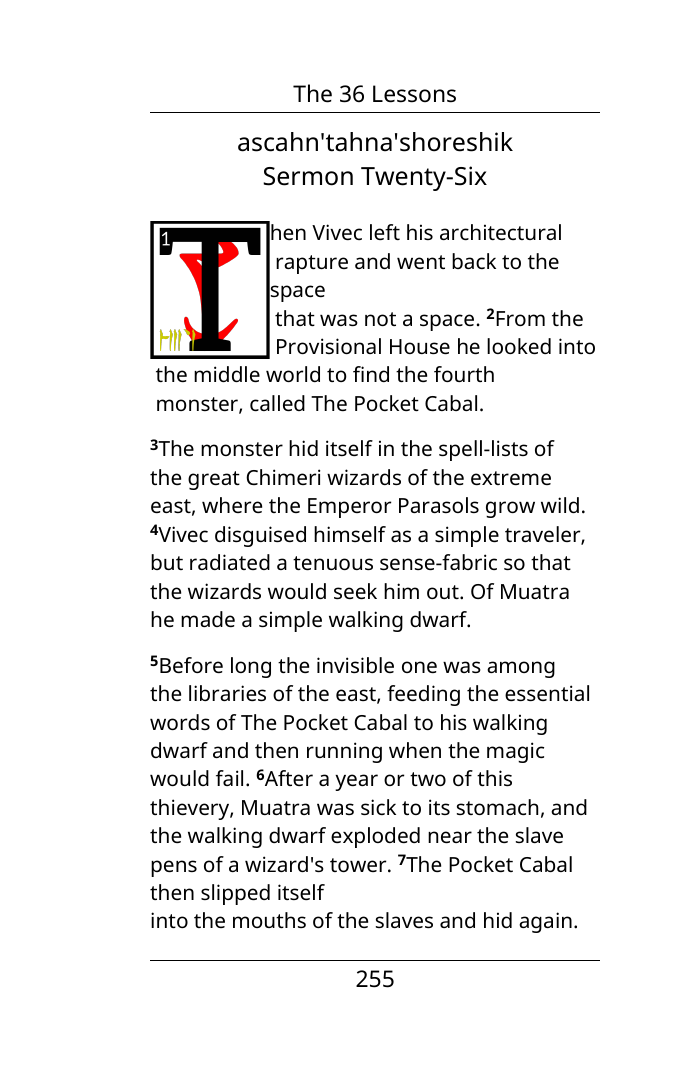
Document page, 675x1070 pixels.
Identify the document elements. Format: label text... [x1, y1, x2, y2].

text Provisional House he looked into [150, 332, 600, 361]
text hen Vivec left his architectural [150, 218, 600, 247]
text the middle world to find the fourth [150, 361, 600, 389]
text 5Before long the invisible one was among the libraries of the east, feeding the essential words of The Pocket Cabal to his walking dwarf and then running when the magic would fail. 6After a year or two of this thievery, Muatra was sick to its stomach, and the walking dwarf exploded near the slave pens of a wizard's tower. 7The Pocket Cabal then slipped itself into the mouths of the slaves and hid again. [150, 651, 600, 935]
text 3The monster hid itself in the spell-lists of the great Chimeri wizards of the extreme east, where the Emperor Parasols grow wild. 4Vivec disguised himself as a simple traveler, but radiated a tenuous sense-fabric so that the wizards would seek him out. Of Muatra he made a simple walking dwarf. [150, 434, 600, 634]
text rapture and went back to the space [270, 247, 600, 304]
text that was not a space. 2From the [270, 304, 600, 332]
picture [150, 221, 270, 359]
text ascahn'tahna'shoreshik [150, 125, 600, 159]
text monster, called The Pocket Cabal. [150, 389, 600, 417]
text Sermon Twenty-Six [150, 159, 600, 193]
